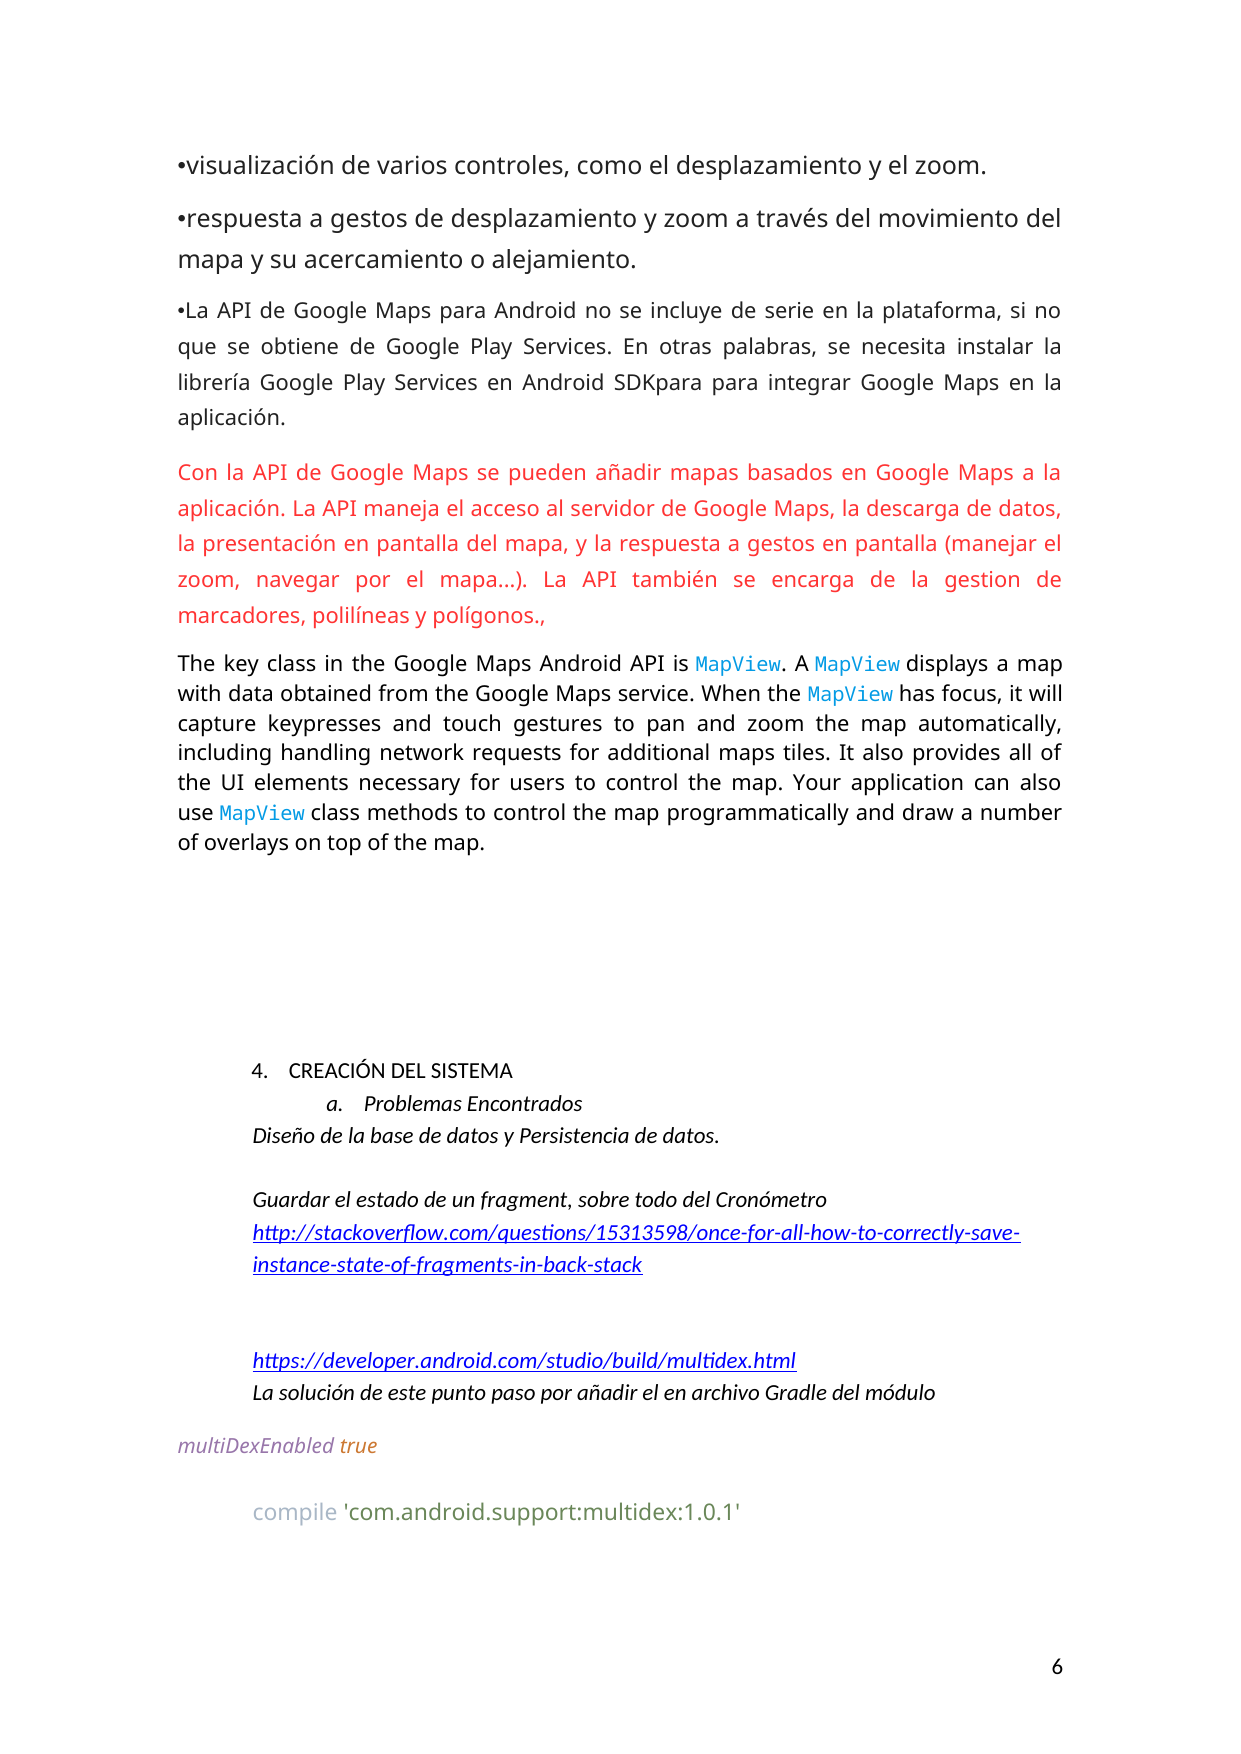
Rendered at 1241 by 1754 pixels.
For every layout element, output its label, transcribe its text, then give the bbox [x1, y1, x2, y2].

list http://stackoverflow.com/questions/15313598/once-for-all-how-to-correctly-save-instance-state-of-fragments-in-back-stack [252, 1218, 1063, 1278]
list respuesta a gestos de desplazamiento y zoom a través del movimiento del mapa y su acercamiento o alejamiento. [177, 201, 1063, 276]
list visualización de varios controles, como el desplazamiento y el zoom. [177, 148, 1063, 182]
list La API de Google Maps para Android no se incluye de serie en la plataforma, si no que se obtiene de Google Play Services. En otras palabras, se necesita instalar la librería Google Play Services en Android SDKpara para integrar Google Maps en la aplicación. [177, 295, 1063, 432]
list La solución de este punto paso por añadir el en archivo Gradle del módulo [252, 1378, 1063, 1407]
list CREACIÓN DEL SISTEMA [251, 1057, 1063, 1085]
list Problemas Encontrados [326, 1089, 1063, 1117]
text multiDexEnabled true [177, 1432, 1063, 1460]
text Con la API de Google Maps se pueden añadir mapas basados en Google Maps a la aplicación. La API maneja el acceso al servidor de Google Maps, la descarga de datos, la presentación en pantalla del mapa, y la respuesta a gestos en pantalla (manejar el zoom, navegar por el mapa...). La API también se encarga de la gestion de marcadores, polilíneas y polígonos., [177, 457, 1063, 629]
list https://developer.android.com/studio/build/multidex.html [252, 1346, 1063, 1374]
list Diseño de la base de datos y Persistencia de datos. [252, 1121, 1063, 1149]
text The key class in the Google Maps Android API is MapView. A MapView displays a map with data obtained from the Google Maps service. When the MapView has focus, it will capture keypresses and touch gestures to pan and zoom the map automatically, including handling network requests for additional maps tiles. It also provides all of the UI elements necessary for users to control the map. Your application can also use MapView class methods to control the map programmatically and draw a number of overlays on top of the map. [177, 648, 1063, 856]
list compile 'com.android.support:multidex:1.0.1' [252, 1496, 1063, 1528]
list Guardar el estado de un fragment, sobre todo del Cronómetro [252, 1185, 1063, 1213]
